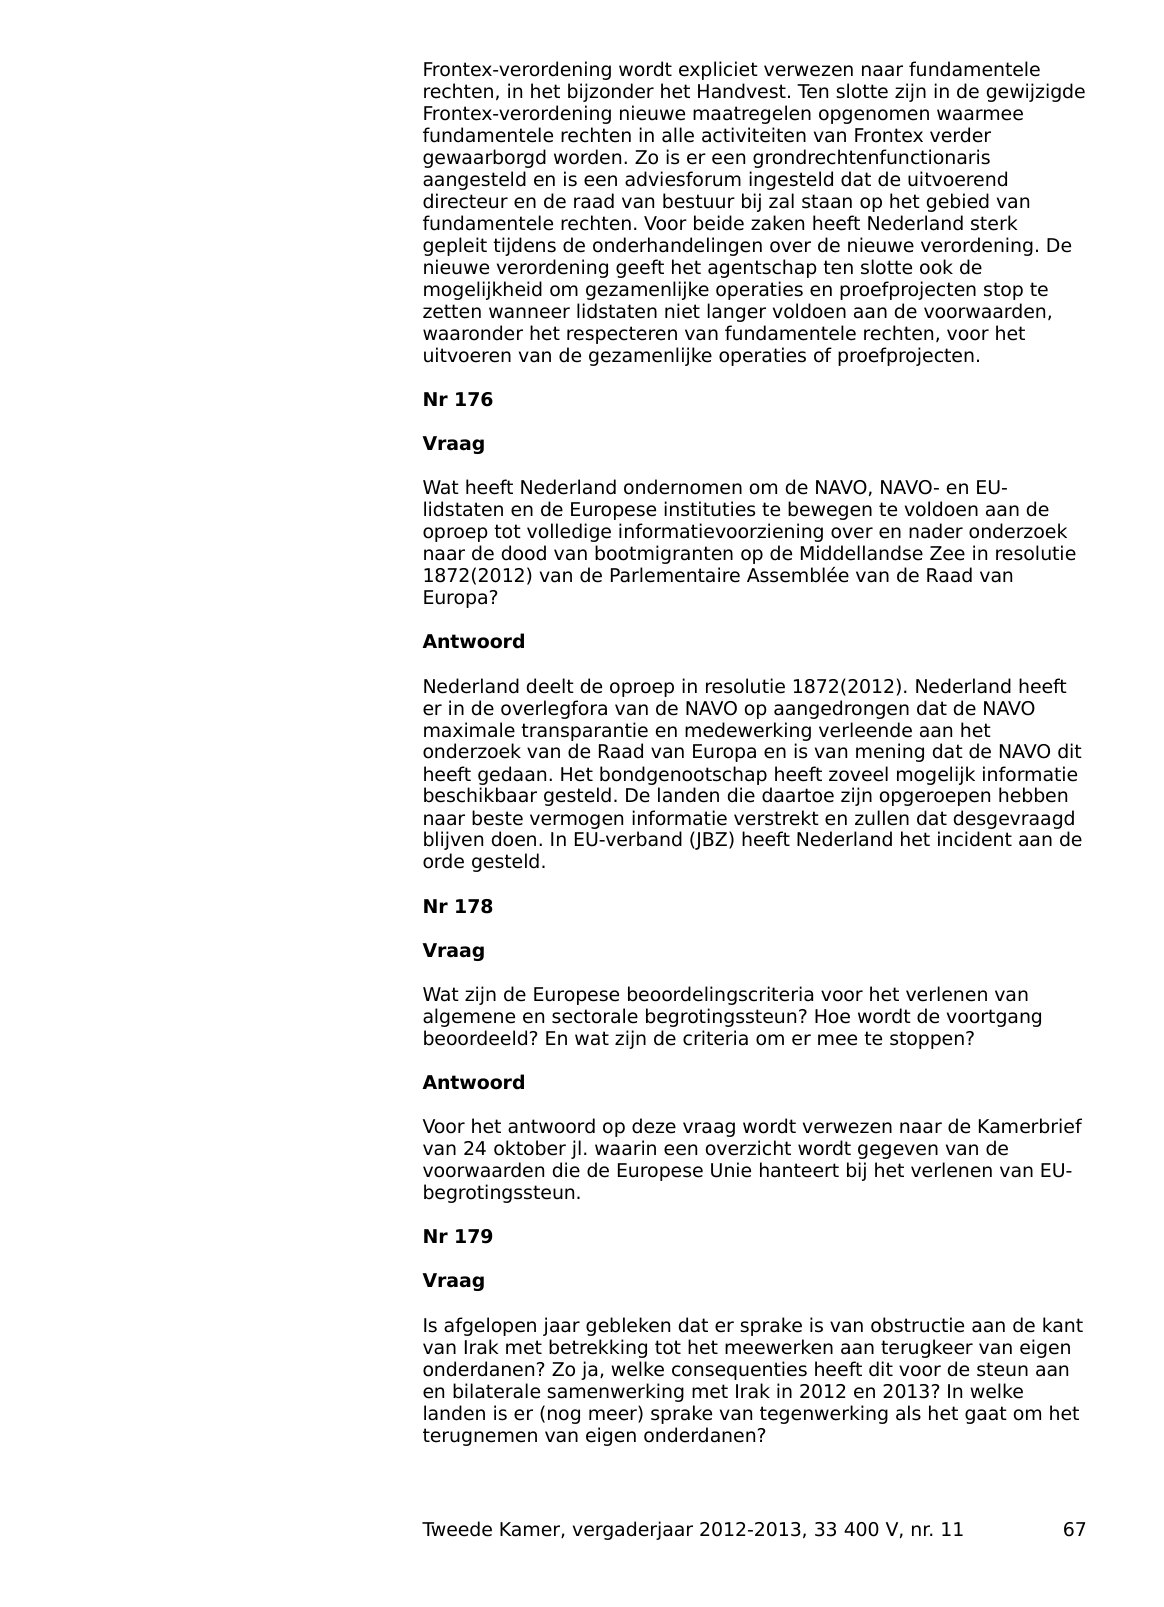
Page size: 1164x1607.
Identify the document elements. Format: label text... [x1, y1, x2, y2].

text Voor het antwoord op deze vraag wordt verwezen naar de Kamerbrief van 24 oktober jl. waarin een overzicht wordt gegeven van de voorwaarden die de Europese Unie hanteert bij het verlenen van EU-begrotingssteun. [422, 1116, 1087, 1204]
subtitle Vraag [422, 433, 1087, 455]
subtitle Nr 179 [422, 1226, 1087, 1248]
subtitle Nr 176 [422, 389, 1087, 411]
subtitle Vraag [422, 1270, 1087, 1292]
subtitle Antwoord [422, 1072, 1087, 1094]
text Nederland deelt de oproep in resolutie 1872(2012). Nederland heeft er in de overlegfora van de NAVO op aangedrongen dat de NAVO maximale transparantie en medewerking verleende aan het onderzoek van de Raad van Europa en is van mening dat de NAVO dit heeft gedaan. Het bondgenootschap heeft zoveel mogelijk informatie beschikbaar gesteld. De landen die daartoe zijn opgeroepen hebben naar beste vermogen informatie verstrekt en zullen dat desgevraagd blijven doen. In EU-verband (JBZ) heeft Nederland het incident aan de orde gesteld. [422, 676, 1087, 873]
subtitle Nr 178 [422, 896, 1087, 917]
text Frontex-verordening wordt expliciet verwezen naar fundamentele rechten, in het bijzonder het Handvest. Ten slotte zijn in de gewijzigde Frontex-verordening nieuwe maatregelen opgenomen waarmee fundamentele rechten in alle activiteiten van Frontex verder gewaarborgd worden. Zo is er een grondrechtenfunctionaris aangesteld en is een adviesforum ingesteld dat de uitvoerend directeur en de raad van bestuur bij zal staan op het gebied van fundamentele rechten. Voor beide zaken heeft Nederland sterk gepleit tijdens de onderhandelingen over de nieuwe verordening. De nieuwe verordening geeft het agentschap ten slotte ook de mogelijkheid om gezamenlijke operaties en proefprojecten stop te zetten wanneer lidstaten niet langer voldoen aan de voorwaarden, waaronder het respecteren van fundamentele rechten, voor het uitvoeren van de gezamenlijke operaties of proefprojecten. [422, 59, 1087, 367]
text Wat zijn de Europese beoordelingscriteria voor het verlenen van algemene en sectorale begrotingssteun? Hoe wordt de voortgang beoordeeld? En wat zijn de criteria om er mee te stoppen? [422, 984, 1087, 1050]
subtitle Antwoord [422, 631, 1087, 653]
text Wat heeft Nederland ondernomen om de NAVO, NAVO- en EU-lidstaten en de Europese instituties te bewegen te voldoen aan de oproep tot volledige informatievoorziening over en nader onderzoek naar de dood van bootmigranten op de Middellandse Zee in resolutie 1872(2012) van de Parlementaire Assemblée van de Raad van Europa? [422, 477, 1087, 609]
subtitle Vraag [422, 940, 1087, 962]
text Is afgelopen jaar gebleken dat er sprake is van obstructie aan de kant van Irak met betrekking tot het meewerken aan terugkeer van eigen onderdanen? Zo ja, welke consequenties heeft dit voor de steun aan en bilaterale samenwerking met Irak in 2012 en 2013? In welke landen is er (nog meer) sprake van tegenwerking als het gaat om het terugnemen van eigen onderdanen? [422, 1314, 1087, 1446]
